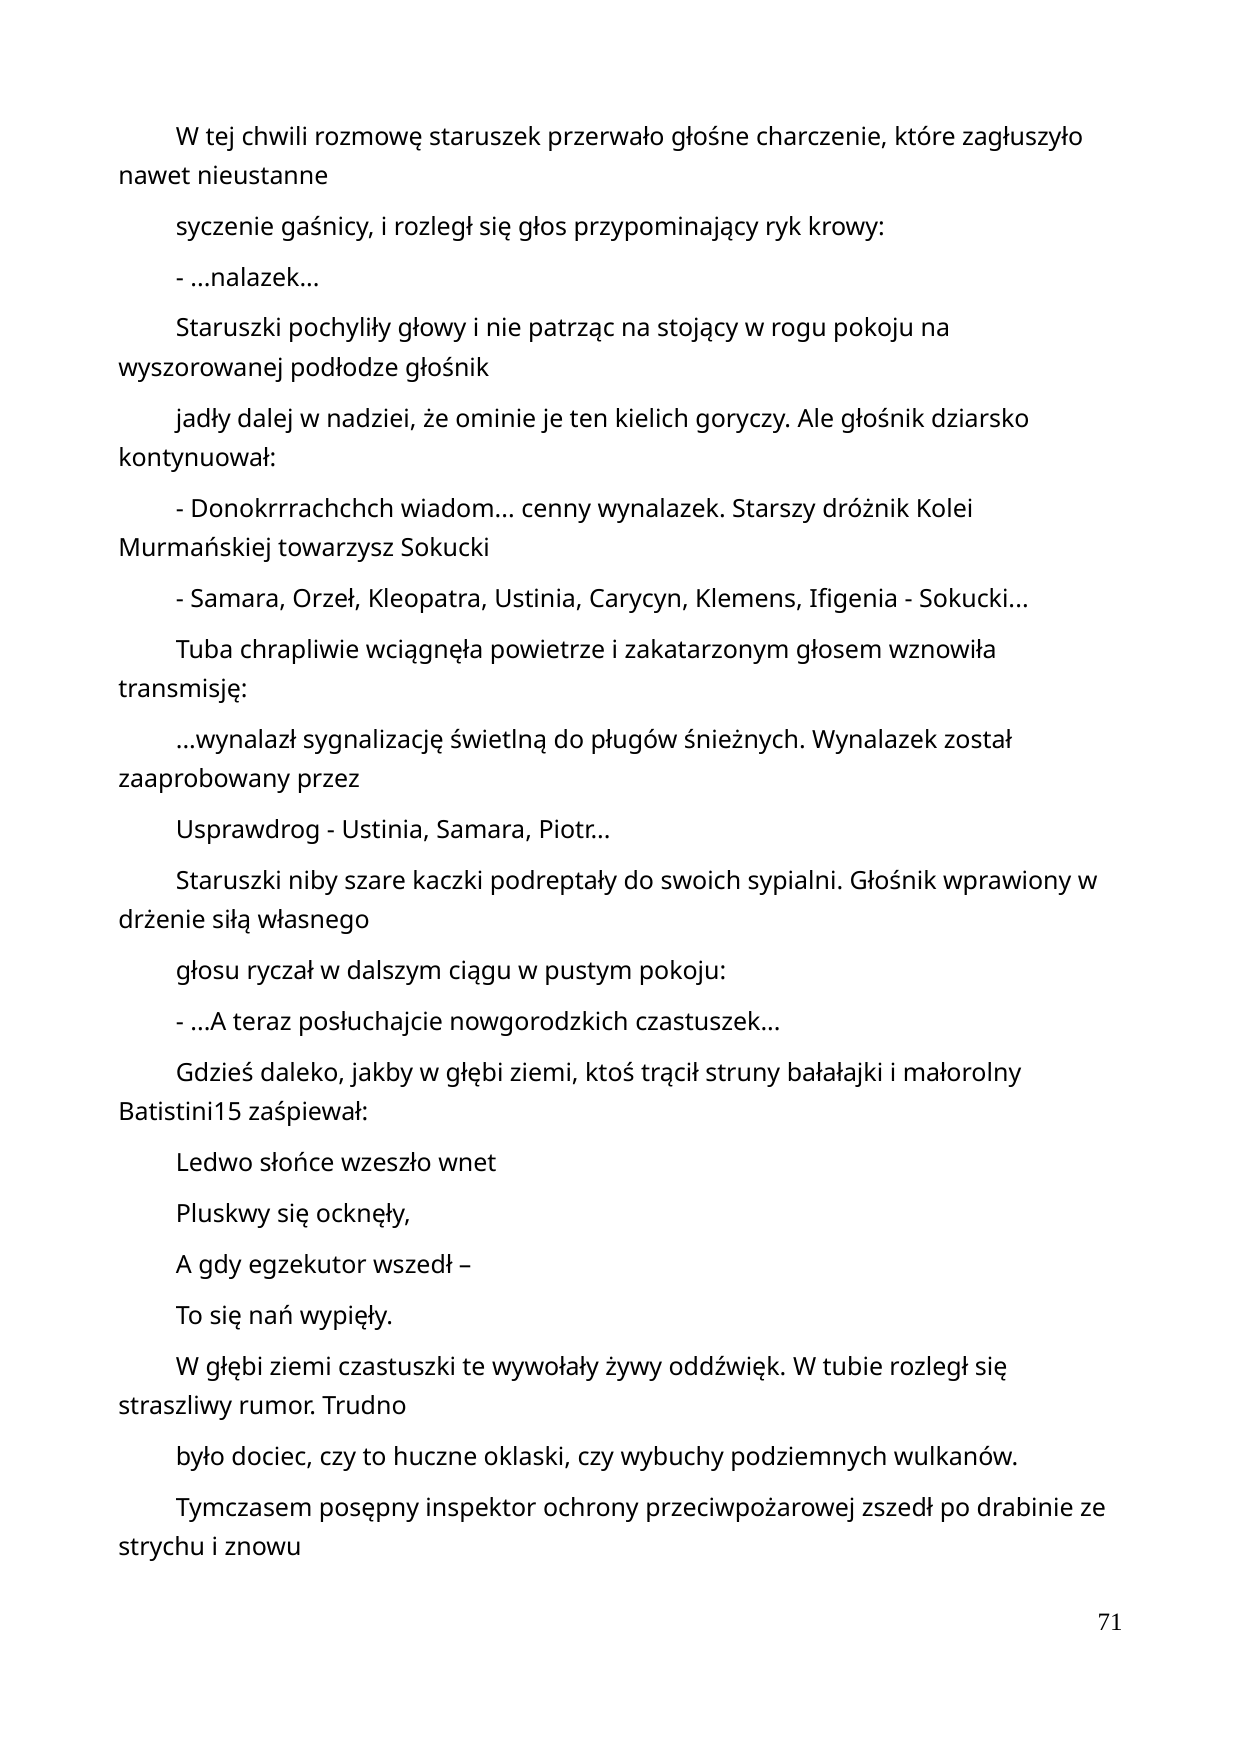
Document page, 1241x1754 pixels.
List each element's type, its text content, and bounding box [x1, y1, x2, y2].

text Staruszki niby szare kaczki podreptały do swoich sypialni. Głośnik wprawiony w drżenie siłą własnego [118, 862, 1122, 936]
text Ledwo słońce wzeszło wnet [118, 1144, 1122, 1179]
text W głębi ziemi czastuszki te wywołały żywy oddźwięk. W tubie rozległ się straszliwy rumor. Trudno [118, 1348, 1122, 1422]
text - Samara, Orzeł, Kleopatra, Ustinia, Carycyn, Klemens, Ifigenia - Sokucki... [118, 580, 1122, 614]
text Gdzieś daleko, jakby w głębi ziemi, ktoś trącił struny bałałajki i małorolny Batistini15 zaśpiewał: [118, 1054, 1122, 1128]
text syczenie gaśnicy, i rozległ się głos przypominający ryk krowy: [118, 208, 1122, 242]
text Tymczasem posępny inspektor ochrony przeciwpożarowej zszedł po drabinie ze strychu i znowu [118, 1489, 1122, 1563]
text - ...A teraz posłuchajcie nowgorodzkich czastuszek... [118, 1003, 1122, 1038]
text Usprawdrog - Ustinia, Samara, Piotr... [118, 812, 1122, 846]
text ...wynalazł sygnalizację świetlną do pługów śnieżnych. Wynalazek został zaaprobowany przez [118, 721, 1122, 795]
text - ...nalazek... [118, 259, 1122, 293]
text było dociec, czy to huczne oklaski, czy wybuchy podziemnych wulkanów. [118, 1438, 1122, 1472]
text Pluskwy się ocknęły, [118, 1196, 1122, 1229]
text W tej chwili rozmowę staruszek przerwało głośne charczenie, które zagłuszyło nawet nieustanne [118, 118, 1122, 191]
text To się nań wypięły. [118, 1297, 1122, 1331]
text głosu ryczał w dalszym ciągu w pustym pokoju: [118, 953, 1122, 987]
text Tuba chrapliwie wciągnęła powietrze i zakatarzonym głosem wznowiła transmisję: [118, 631, 1122, 704]
text Staruszki pochyliły głowy i nie patrząc na stojący w rogu pokoju na wyszorowanej podłodze głośnik [118, 310, 1122, 383]
text jadły dalej w nadziei, że ominie je ten kielich goryczy. Ale głośnik dziarsko kontynuował: [118, 400, 1122, 473]
text - Donokrrrachchch wiadom... cenny wynalazek. Starszy dróżnik Kolei Murmańskiej towarzysz Sokucki [118, 490, 1122, 563]
text A gdy egzekutor wszedł – [118, 1246, 1122, 1281]
